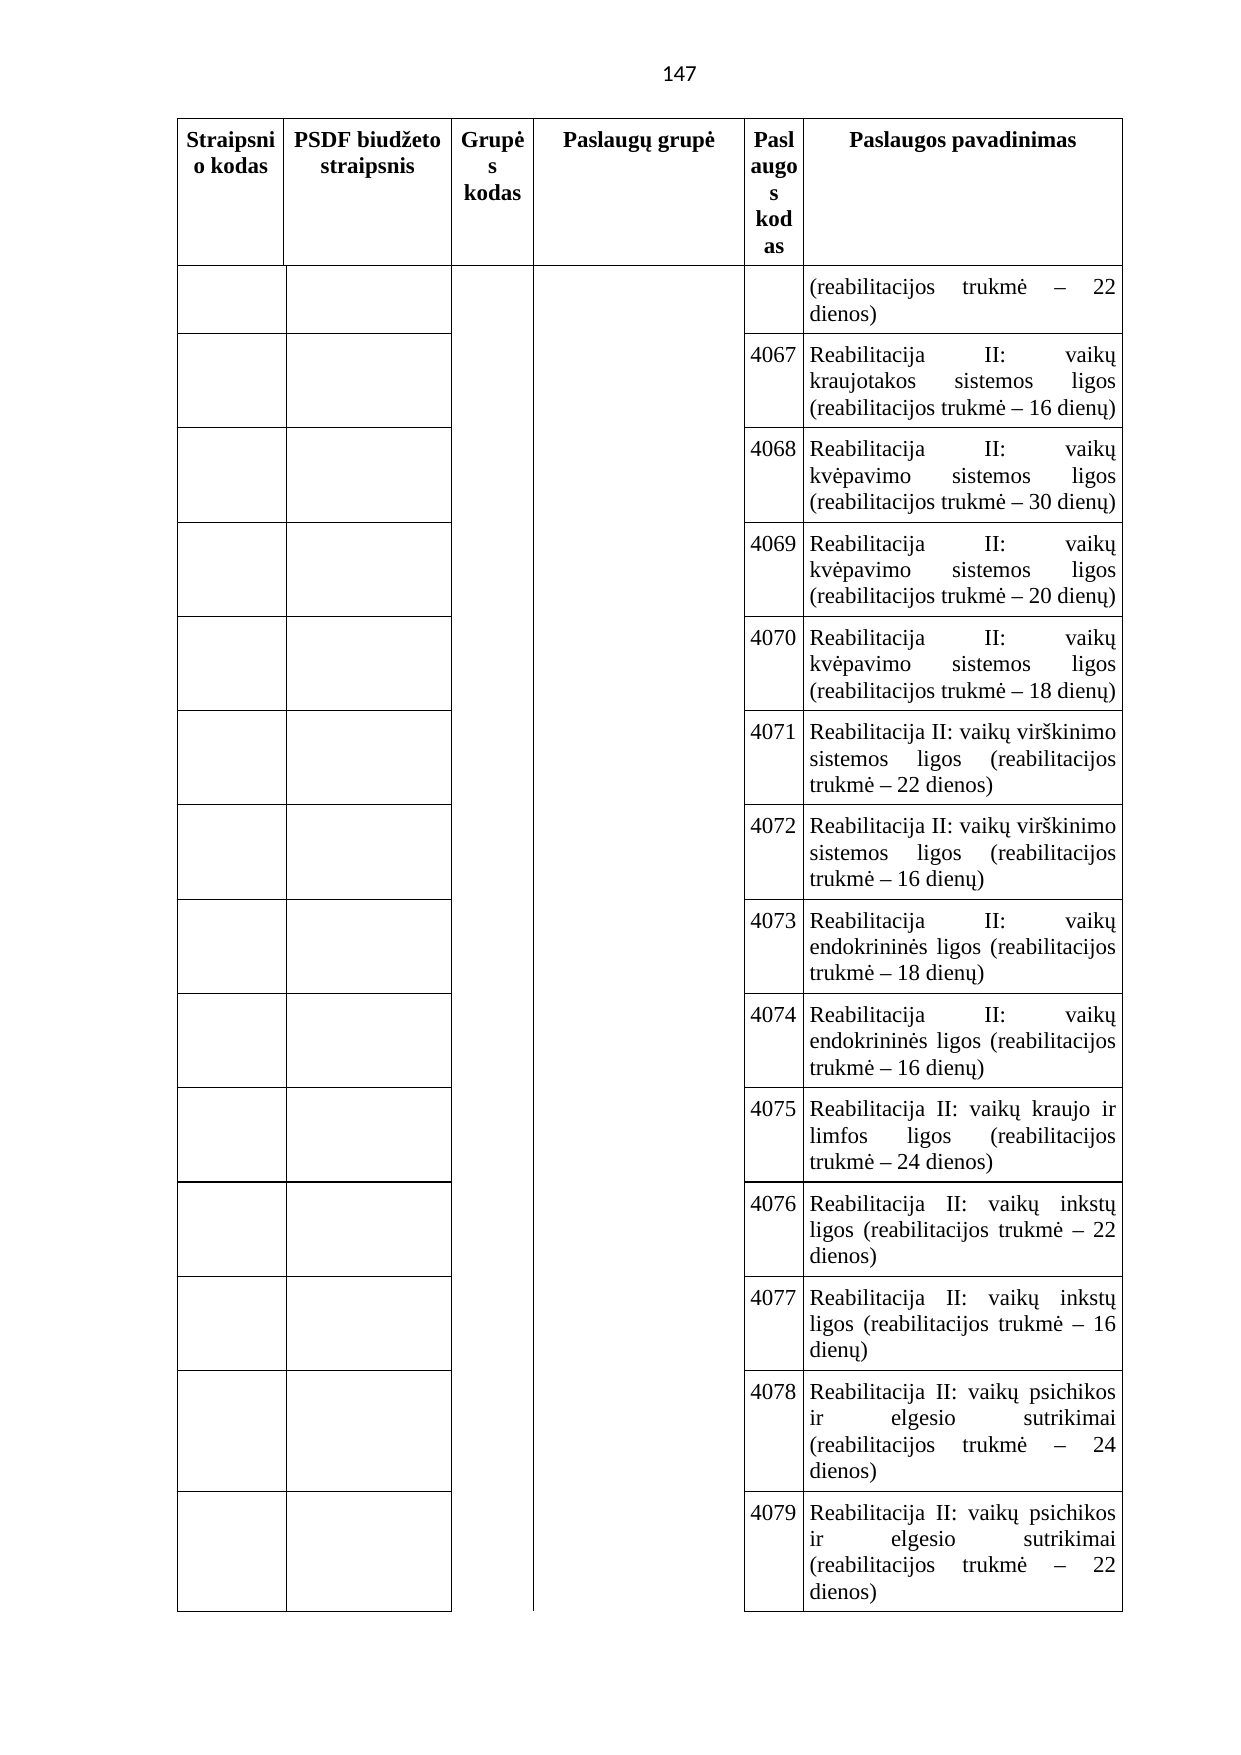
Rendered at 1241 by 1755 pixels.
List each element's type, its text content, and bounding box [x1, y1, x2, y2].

table_cell Reabilitacija II: vaikų virškinimo sistemos ligos (reabilitacijos trukmė – 22 dienos) [804, 711, 1122, 804]
table_cell 4075 [745, 1088, 803, 1181]
table_cell 4071 [745, 711, 803, 804]
table_cell [178, 994, 286, 1087]
table_cell 4072 [745, 805, 803, 899]
table_cell Reabilitacija II: vaikų inkstų ligos (reabilitacijos trukmė – 22 dienos) [804, 1183, 1122, 1276]
table_cell [287, 711, 451, 804]
table_cell [287, 428, 451, 522]
table_cell [534, 993, 744, 1087]
table_cell Reabilitacija II: vaikų kraujotakos sistemos ligos (reabilitacijos trukmė – 16 dienų) [804, 334, 1122, 427]
table_cell 4077 [745, 1277, 803, 1370]
table_cell [534, 804, 744, 899]
table_cell [452, 522, 533, 616]
table_cell [178, 334, 286, 427]
table_cell Reabilitacija II: vaikų inkstų ligos (reabilitacijos trukmė – 16 dienų) [804, 1277, 1122, 1370]
table_cell [178, 711, 286, 804]
table_header Straipsnio kodas [178, 119, 283, 265]
table_cell 4074 [745, 994, 803, 1087]
table_cell Reabilitacija II: vaikų psichikos ir elgesio sutrikimai (reabilitacijos trukmė – 24 dienos) [804, 1371, 1122, 1491]
table_cell [452, 427, 533, 522]
table_cell [452, 804, 533, 899]
table_cell [452, 616, 533, 710]
table_cell 4067 [745, 334, 803, 427]
table_cell [534, 1276, 744, 1370]
table_cell [178, 900, 286, 993]
table_cell 4070 [745, 617, 803, 710]
table_cell [534, 333, 744, 427]
table_cell Reabilitacija II: vaikų kvėpavimo sistemos ligos (reabilitacijos trukmė – 20 dienų) [804, 523, 1122, 616]
table_cell [178, 1088, 286, 1181]
table_cell [178, 428, 286, 522]
table_cell [287, 617, 451, 710]
table_cell Reabilitacija II: vaikų endokrininės ligos (reabilitacijos trukmė – 18 dienų) [804, 900, 1122, 993]
table_cell [287, 266, 451, 333]
table_cell [178, 1183, 286, 1276]
table_cell [287, 1183, 451, 1276]
table_cell [287, 1277, 451, 1370]
table_cell [534, 522, 744, 616]
table_cell Reabilitacija II: vaikų psichikos ir elgesio sutrikimai (reabilitacijos trukmė – 22 dienos) [804, 1492, 1122, 1611]
table_cell Reabilitacija II: vaikų kvėpavimo sistemos ligos (reabilitacijos trukmė – 18 dienų) [804, 617, 1122, 710]
table_header Paslaugos kodas [745, 119, 803, 265]
table_cell (reabilitacijos trukmė – 22 dienos) [804, 266, 1122, 333]
table_cell [534, 1491, 744, 1611]
table_cell [534, 899, 744, 993]
table_cell [287, 805, 451, 899]
table_cell 4069 [745, 523, 803, 616]
table_cell [178, 266, 286, 333]
table_cell [287, 994, 451, 1087]
table_cell Reabilitacija II: vaikų endokrininės ligos (reabilitacijos trukmė – 16 dienų) [804, 994, 1122, 1087]
table_header Paslaugos pavadinimas [804, 119, 1122, 265]
table_cell [178, 805, 286, 899]
table_cell [287, 334, 451, 427]
table_header Paslaugų grupė [534, 119, 744, 265]
table_cell [534, 1370, 744, 1491]
table_cell [178, 523, 286, 616]
table_cell [534, 427, 744, 522]
table_cell Reabilitacija II: vaikų kvėpavimo sistemos ligos (reabilitacijos trukmė – 30 dienų) [804, 428, 1122, 522]
table_cell [534, 1181, 744, 1276]
table_cell [178, 1492, 286, 1611]
table_cell [452, 1370, 533, 1491]
table_cell Reabilitacija II: vaikų kraujo ir limfos ligos (reabilitacijos trukmė – 24 dienos) [804, 1088, 1122, 1181]
table_cell [287, 1088, 451, 1181]
table_cell [452, 1276, 533, 1370]
table_cell [452, 993, 533, 1087]
table_cell 4079 [745, 1492, 803, 1611]
table_cell [534, 710, 744, 804]
table_cell 4073 [745, 900, 803, 993]
table_cell [287, 1492, 451, 1611]
table_cell Reabilitacija II: vaikų virškinimo sistemos ligos (reabilitacijos trukmė – 16 dienų) [804, 805, 1122, 899]
table_cell [452, 1181, 533, 1276]
table_cell [287, 523, 451, 616]
table_cell [452, 1087, 533, 1181]
table_cell 4078 [745, 1371, 803, 1491]
table_cell [534, 616, 744, 710]
table_cell [178, 1277, 286, 1370]
table_cell 4068 [745, 428, 803, 522]
table_cell [287, 900, 451, 993]
table_cell [452, 333, 533, 427]
table_cell [745, 266, 803, 333]
table_cell [452, 1491, 533, 1611]
table_cell 4076 [745, 1183, 803, 1276]
table_cell [452, 266, 533, 333]
table_cell [534, 1087, 744, 1181]
table_header Grupės kodas [452, 119, 533, 265]
table_header PSDF biudžeto straipsnis [284, 119, 451, 265]
table_cell [178, 617, 286, 710]
table_cell [452, 899, 533, 993]
table_cell [178, 1371, 286, 1491]
table_cell [452, 710, 533, 804]
table_cell [534, 266, 744, 333]
table_cell [287, 1371, 451, 1491]
